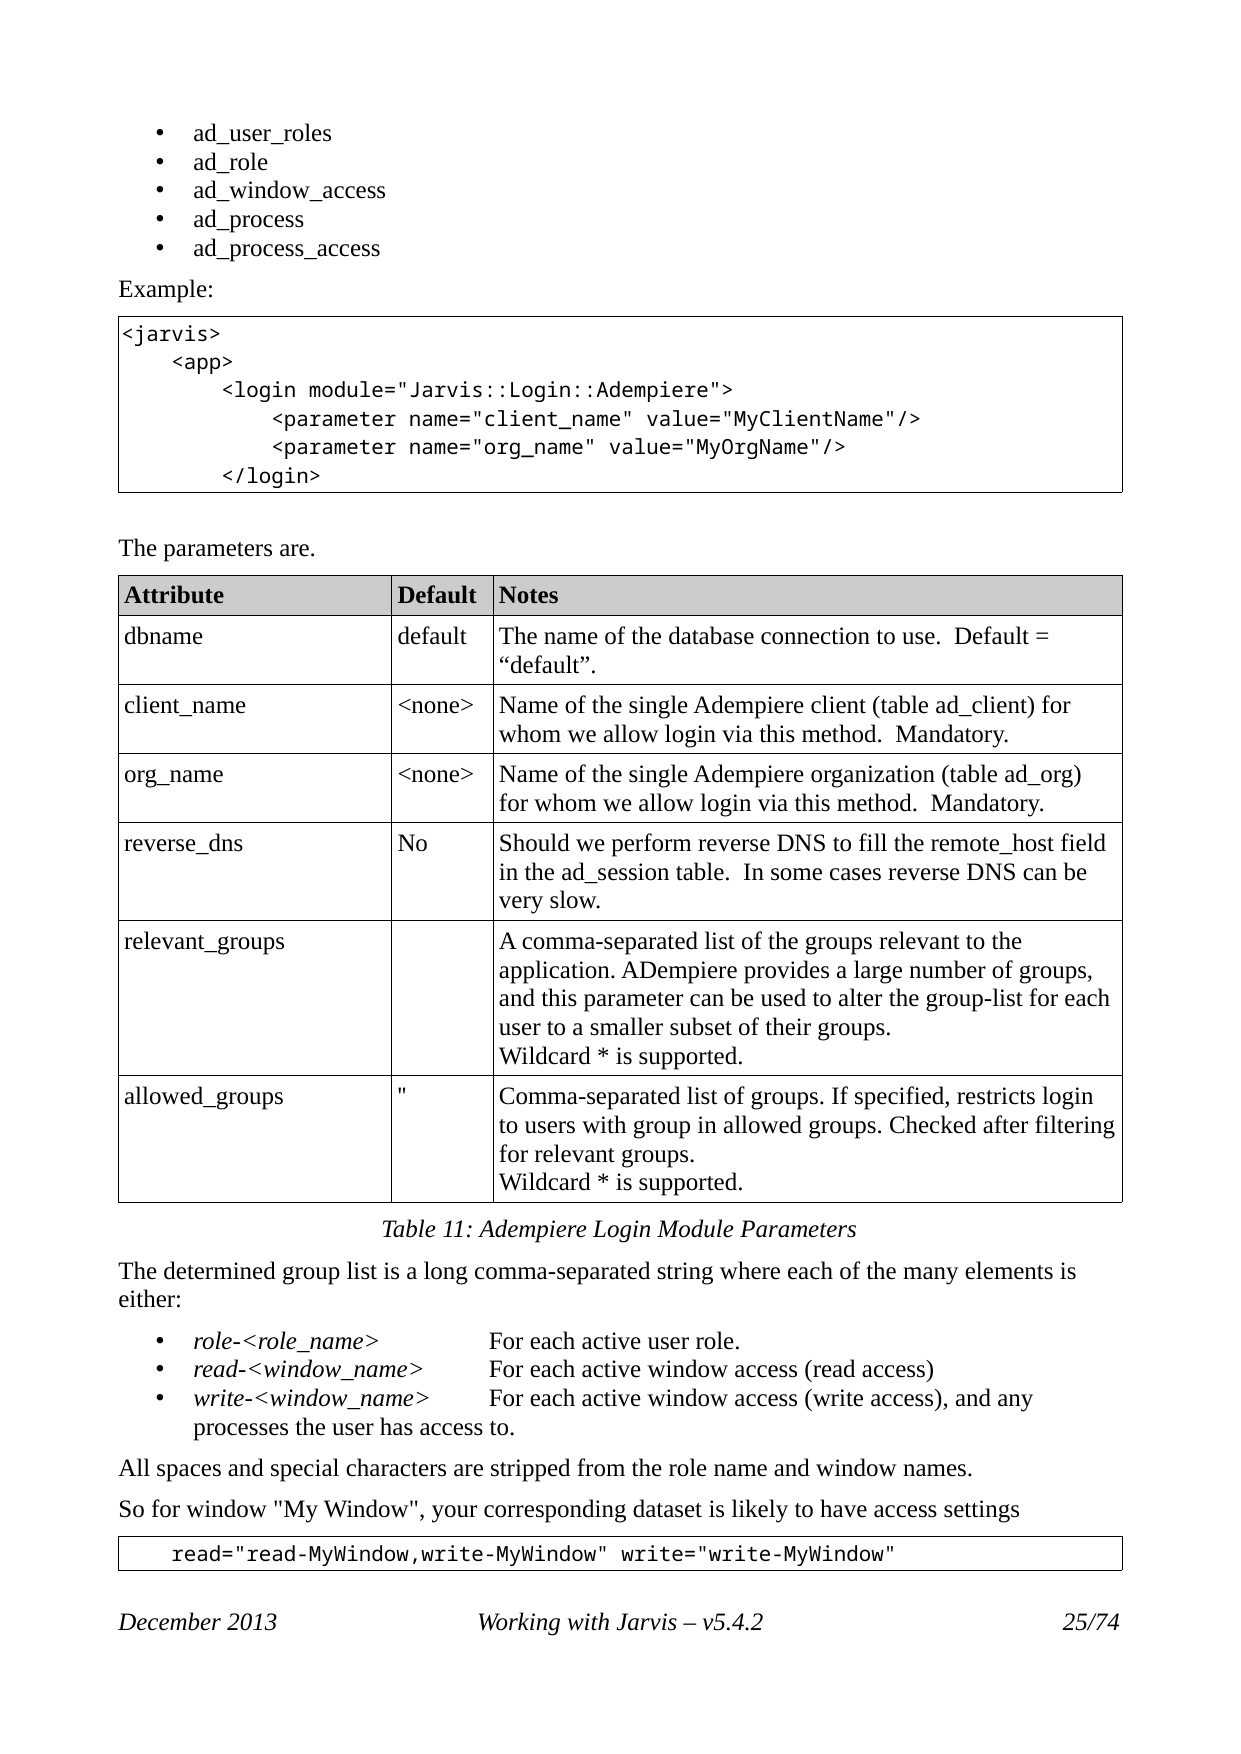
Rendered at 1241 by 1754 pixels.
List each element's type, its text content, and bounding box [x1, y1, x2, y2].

list role-<role_name> For each active user role. [156, 1326, 1122, 1354]
table_cell Comma-separated list of groups. If specified, restricts login to users with group in allowed groups. Checked after filtering for relevant groups. Wildcard * is supported. [494, 1076, 1122, 1202]
table_cell <none> [392, 685, 493, 753]
table_cell <none> [392, 754, 493, 822]
table_cell '' [392, 1076, 493, 1202]
table_header Notes [494, 576, 1122, 615]
table_header Attribute [119, 576, 391, 615]
list ad_role [156, 147, 1122, 176]
list ad_process [156, 204, 1122, 233]
table_cell reverse_dns [119, 823, 391, 920]
table_cell A comma-separated list of the groups relevant to the application. ADempiere provides a large number of groups, and this parameter can be used to alter the group-list for each user to a smaller subset of their groups. Wildcard * is supported. [494, 921, 1122, 1075]
table_cell relevant_groups [119, 921, 391, 1075]
text The determined group list is a long comma-separated string where each of the many elements is either: [118, 1256, 1122, 1313]
table_header Default [392, 576, 493, 615]
text <parameter name="org_name" value="MyOrgName"/> [119, 429, 1122, 458]
table_cell Name of the single Adempiere client (table ad_client) for whom we allow login via this method. Mandatory. [494, 685, 1122, 753]
text <app> [119, 344, 1122, 372]
text read="read-MyWindow,write-MyWindow" write="write-MyWindow" [119, 1537, 1122, 1570]
text <jarvis> [119, 317, 1122, 344]
table_cell dbname [119, 616, 391, 684]
text <parameter name="client_name" value="MyClientName"/> [119, 401, 1122, 429]
text Example: [118, 274, 1122, 303]
text </login> [119, 458, 1122, 492]
table_cell No [392, 823, 493, 920]
table_cell default [392, 616, 493, 684]
table_cell Should we perform reverse DNS to fill the remote_host field in the ad_session table. In some cases reverse DNS can be very slow. [494, 823, 1122, 920]
text <login module="Jarvis::Login::Adempiere"> [119, 372, 1122, 401]
list write-<window_name> For each active window access (write access), and any processes the user has access to. [156, 1383, 1122, 1441]
table_cell allowed_groups [119, 1076, 391, 1202]
text So for window "My Window", your corresponding dataset is likely to have access settings [118, 1494, 1122, 1523]
table_cell [392, 921, 493, 1075]
list read-<window_name> For each active window access (read access) [156, 1354, 1122, 1383]
text All spaces and special characters are stripped from the role name and window names. [118, 1453, 1122, 1482]
table_cell org_name [119, 754, 391, 822]
list ad_process_access [156, 233, 1122, 262]
list ad_user_roles [156, 118, 1122, 147]
table_cell Name of the single Adempiere organization (table ad_org) for whom we allow login via this method. Mandatory. [494, 754, 1122, 822]
table_cell The name of the database connection to use. Default = “default”. [494, 616, 1122, 684]
table_cell client_name [119, 685, 391, 753]
list ad_window_access [156, 176, 1122, 204]
text The parameters are. [118, 533, 1122, 562]
text Table 11: Adempiere Login Module Parameters [118, 1214, 1122, 1243]
